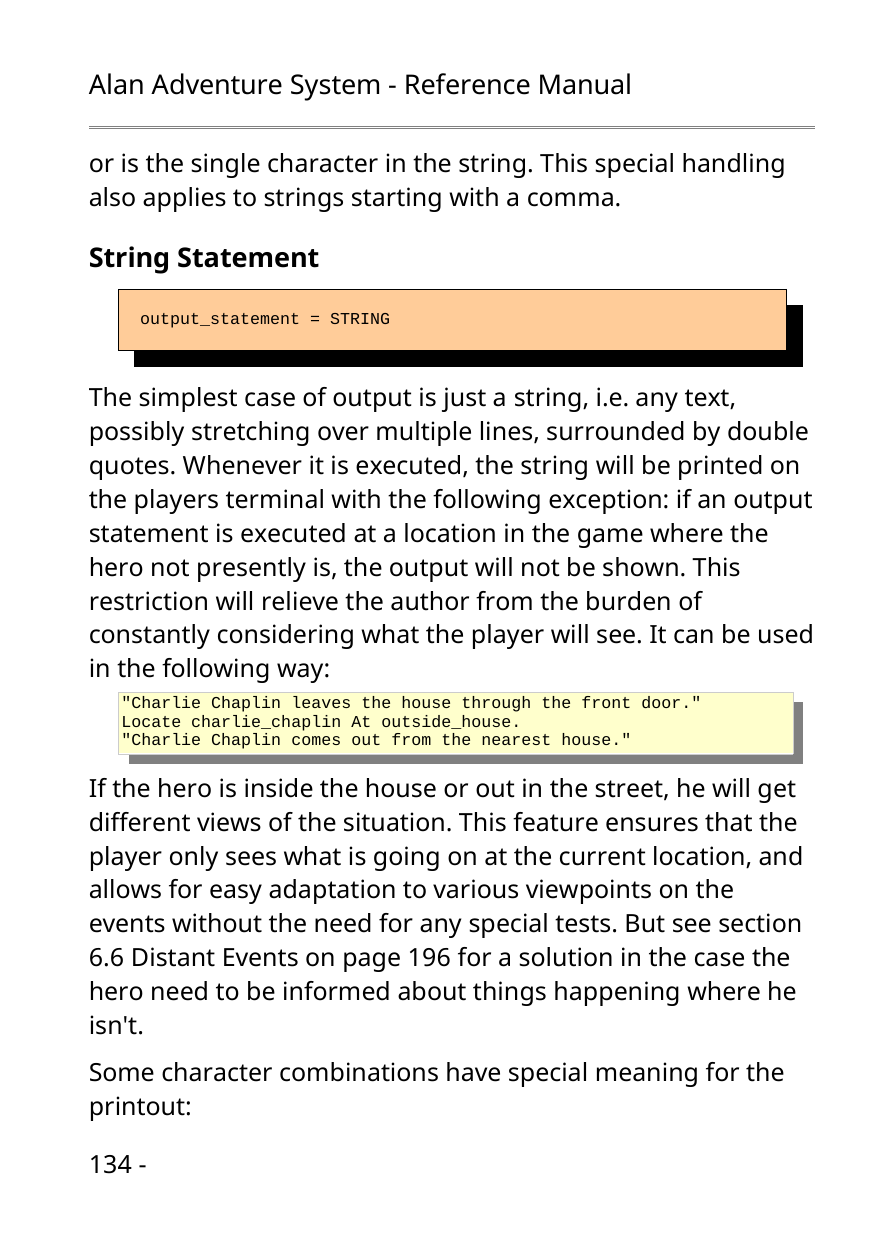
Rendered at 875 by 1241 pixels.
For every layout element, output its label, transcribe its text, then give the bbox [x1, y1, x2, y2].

text The simplest case of output is just a string, i.e. any text, possibly stretching over multiple lines, surrounded by double quotes. Whenever it is executed, the string will be printed on the players terminal with the following exception: if an output statement is executed at a location in the game where the hero not presently is, the output will not be shown. This restriction will relieve the author from the burden of constantly considering what the player will see. It can be used in the following way: [88, 380, 815, 685]
text "Charlie Chaplin leaves the house through the front door." Locate charlie_chaplin At outside_house. "Charlie Chaplin comes out from the nearest house." [119, 693, 793, 753]
subtitle String Statement [88, 239, 815, 276]
text or is the single character in the string. This special handling also applies to strings starting with a comma. [88, 146, 815, 213]
text Some character combinations have special meaning for the printout: [88, 1055, 815, 1123]
text If the hero is inside the house or out in the street, he will get different views of the situation. This feature ensures that the player only sees what is going on at the current location, and allows for easy adaptation to various view­points on the events without the need for any special tests. But see section 6.6 Distant Events on page 155 for a solution in the case the hero need to be informed about things happening where he isn't. [88, 771, 815, 1042]
text output_statement = STRING [119, 290, 786, 350]
